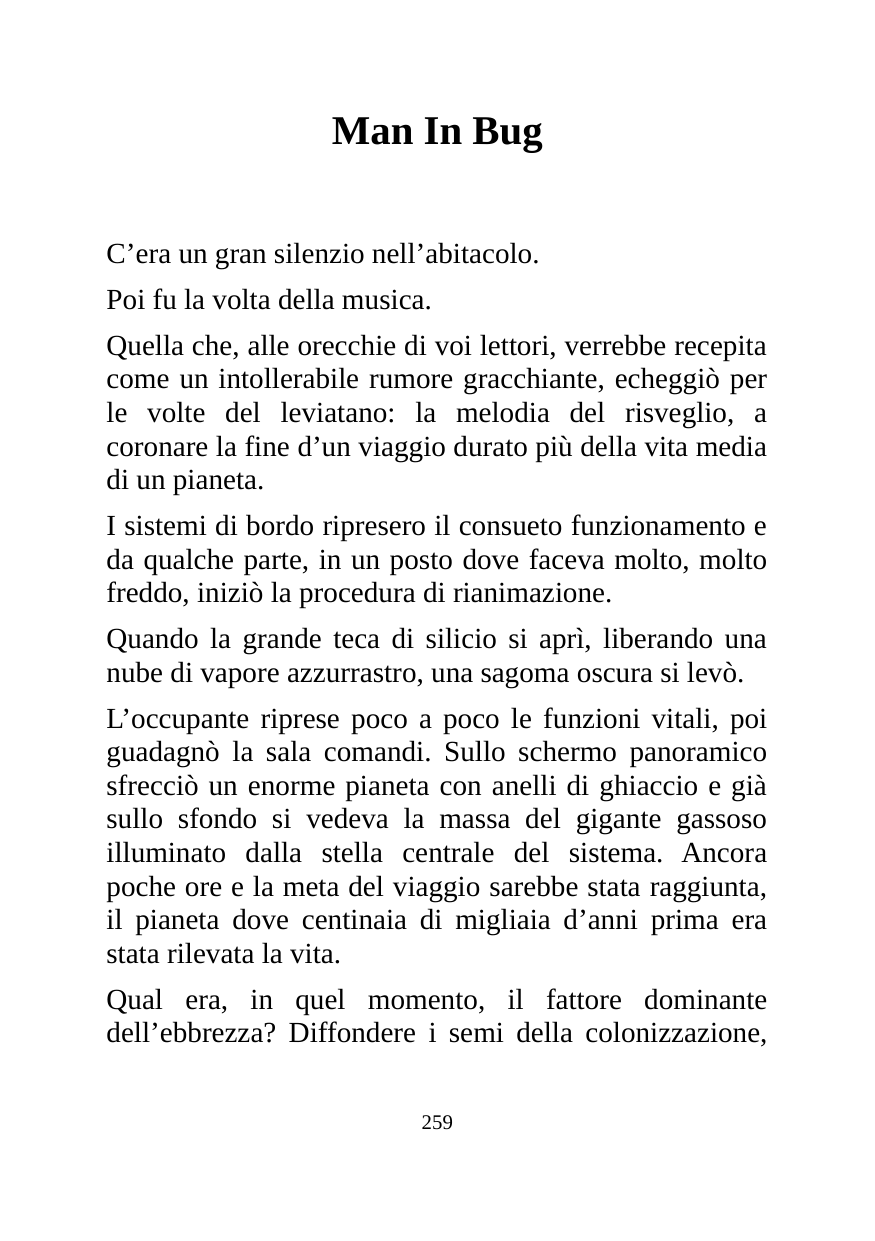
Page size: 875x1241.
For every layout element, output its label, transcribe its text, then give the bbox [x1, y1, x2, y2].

text Qual era, in quel momento, il fattore dominante dell’ebbrezza? Diffondere i semi della colonizzazione, [106, 982, 768, 1049]
text I sistemi di bordo ripresero il consueto funzionamento e da qualche parte, in un posto dove faceva molto, molto freddo, iniziò la procedura di rianimazione. [106, 508, 768, 609]
text Poi fu la volta della musica. [106, 282, 768, 316]
text L’occupante riprese poco a poco le funzioni vitali, poi guadagnò la sala comandi. Sullo schermo panoramico sfrecciò un enorme pianeta con anelli di ghiaccio e già sullo sfondo si vedeva la massa del gigante gassoso illuminato dalla stella centrale del sistema. Ancora poche ore e la meta del viaggio sarebbe stata raggiunta, il pianeta dove centinaia di migliaia d’anni prima era stata rilevata la vita. [106, 701, 768, 969]
text Quando la grande teca di silicio si aprì, liberando una nube di vapore azzurrastro, una sagoma oscura si levò. [106, 621, 768, 688]
text Quella che, alle orecchie di voi lettori, verrebbe recepita come un intollerabile rumore gracchiante, echeggiò per le volte del leviatano: la melodia del risveglio, a coronare la fine d’un viaggio durato più della vita media di un pianeta. [106, 328, 768, 496]
subtitle Man In Bug [106, 106, 768, 153]
text C’era un gran silenzio nell’abitacolo. [106, 236, 768, 269]
